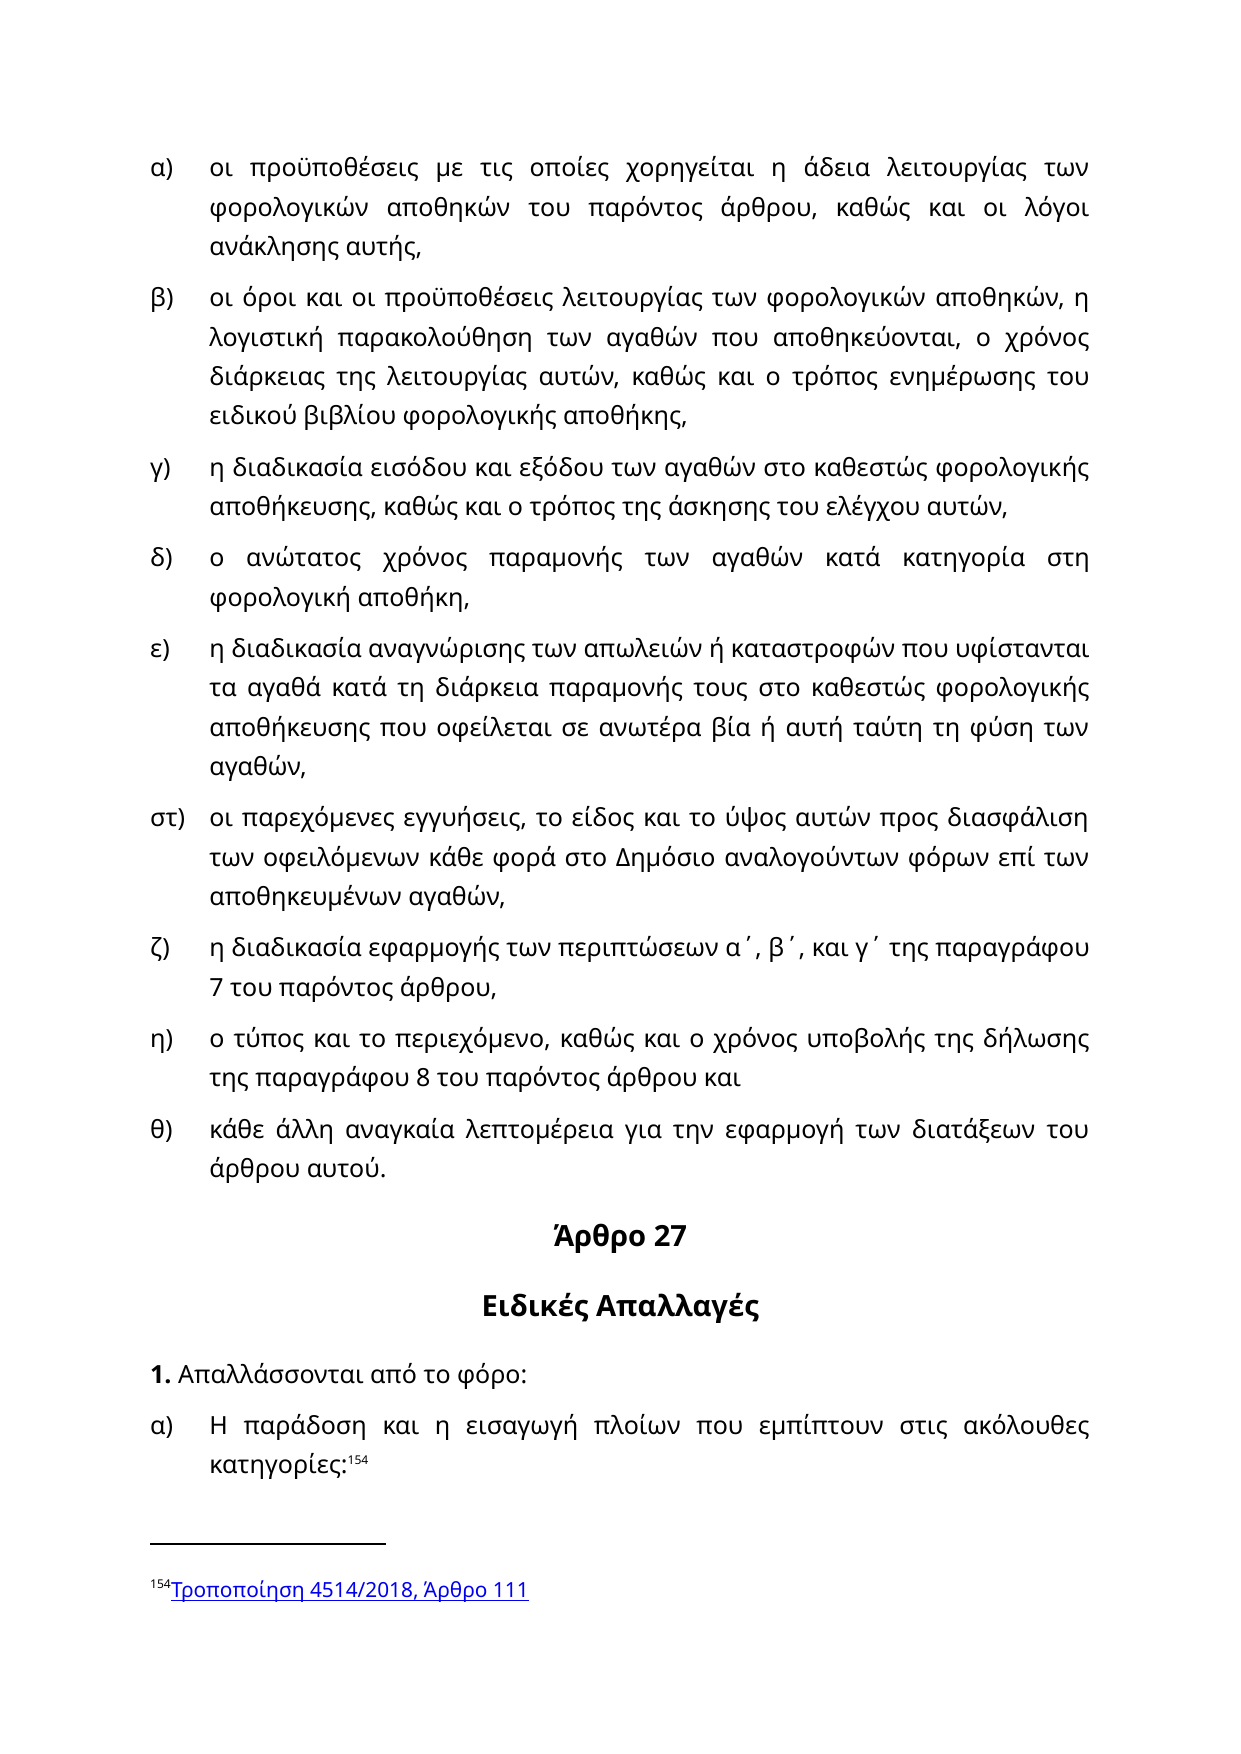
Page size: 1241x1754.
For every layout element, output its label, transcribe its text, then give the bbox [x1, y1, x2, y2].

list δ) ο ανώτατος χρόνος παραμονής των αγαθών κατά κατηγορία στη φορολογική αποθήκη, [150, 540, 1090, 613]
list ζ) η διαδικασία εφαρμογής των περιπτώσεων α΄, β΄, και γ΄ της παραγράφου 7 του παρόντος άρθρου, [150, 930, 1090, 1003]
subtitle Ειδικές Απαλλαγές [150, 1286, 1090, 1325]
list β) οι όροι και οι προϋποθέσεις λειτουργίας των φορολογικών αποθηκών, η λογιστική παρακολούθηση των αγαθών που αποθηκεύονται, ο χρόνος διάρκειας της λειτουργίας αυτών, καθώς και ο τρόπος ενημέρωσης του ειδικού βιβλίου φορολογικής αποθήκης, [150, 280, 1090, 432]
list γ) η διαδικασία εισόδου και εξόδου των αγαθών στο καθεστώς φορολογικής αποθήκευσης, καθώς και ο τρόπος της άσκησης του ελέγχου αυτών, [150, 449, 1090, 522]
list ε) η διαδικασία αναγνώρισης των απωλειών ή καταστροφών που υφίστανται τα αγαθά κατά τη διάρκεια παραμονής τους στο καθεστώς φορολογικής αποθήκευσης που οφείλεται σε ανωτέρα βία ή αυτή ταύτη τη φύση των αγαθών, [150, 631, 1090, 782]
list θ) κάθε άλλη αναγκαία λεπτομέρεια για την εφαρμογή των διατάξεων του άρθρου αυτού. [150, 1112, 1090, 1185]
text Τροποποίηση 4514/2018, Άρθρο 111 [150, 1576, 1090, 1604]
list στ) οι παρεχόμενες εγγυήσεις, το είδος και το ύψος αυτών προς διασφάλιση των οφειλόμενων κάθε φορά στο Δημόσιο αναλογούντων φόρων επί των αποθηκευμένων αγαθών, [150, 800, 1090, 912]
subtitle Άρθρο 27 [150, 1215, 1090, 1255]
text 1. Απαλλάσσονται από το φόρο: [150, 1356, 1090, 1390]
list α) H παράδοση και η εισαγωγή πλοίων που εμπίπτουν στις ακόλουθες κατηγορίες: [150, 1408, 1090, 1481]
list α) οι προϋποθέσεις με τις οποίες χορηγείται η άδεια λειτουργίας των φορολογικών αποθηκών του παρόντος άρθρου, καθώς και οι λόγοι ανάκλησης αυτής, [150, 150, 1090, 262]
list η) ο τύπος και το περιεχόμενο, καθώς και ο χρόνος υποβολής της δήλωσης της παραγράφου 8 του παρόντος άρθρου και [150, 1021, 1090, 1094]
